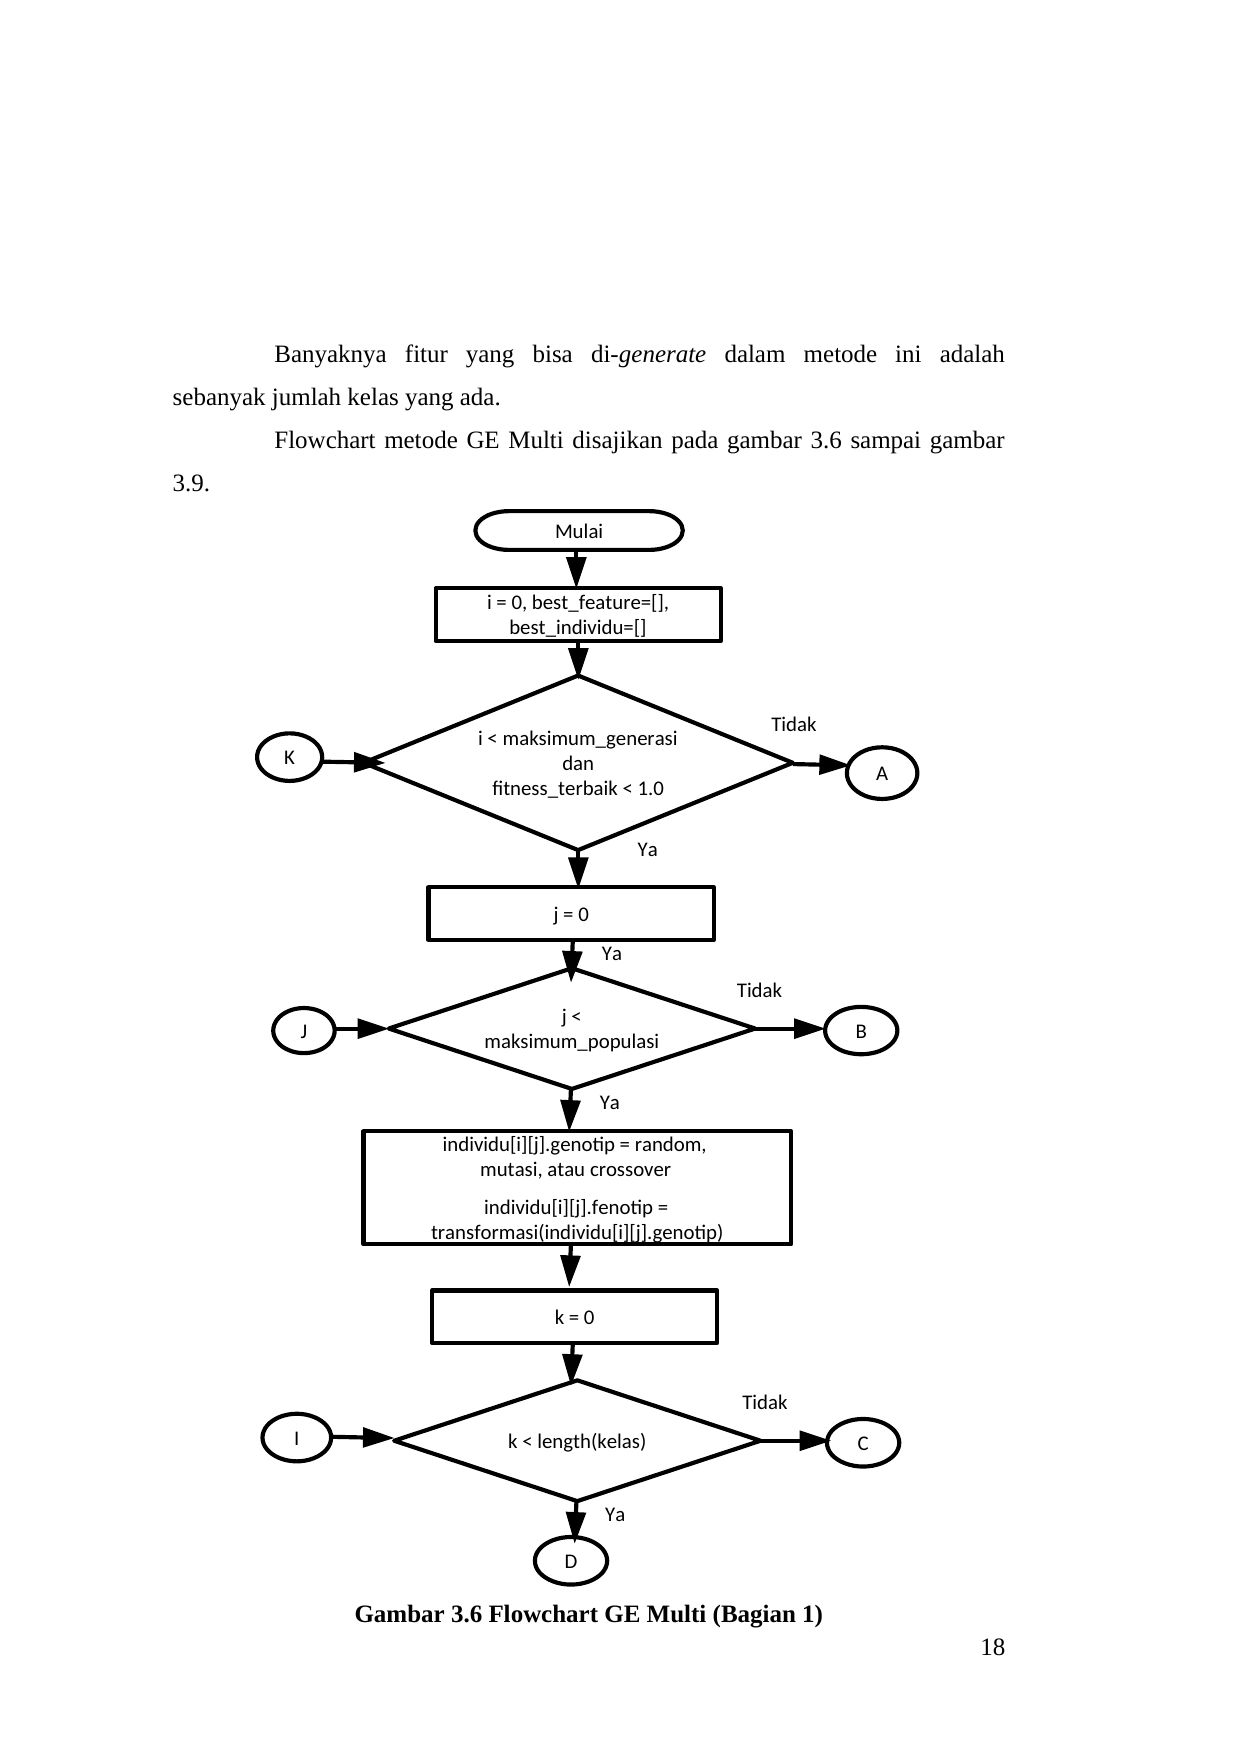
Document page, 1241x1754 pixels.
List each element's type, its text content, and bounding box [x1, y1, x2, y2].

text Flowchart metode GE Multi disajikan pada gambar 3.6 sampai gambar 3.9. [172, 425, 1005, 497]
text Banyaknya fitur yang bisa di-generate dalam metode ini adalah sebanyak jumlah kelas yang ada. [172, 339, 1005, 411]
text Gambar 3.6 Flowchart GE Multi (Bagian 1) [169, 511, 1005, 1628]
